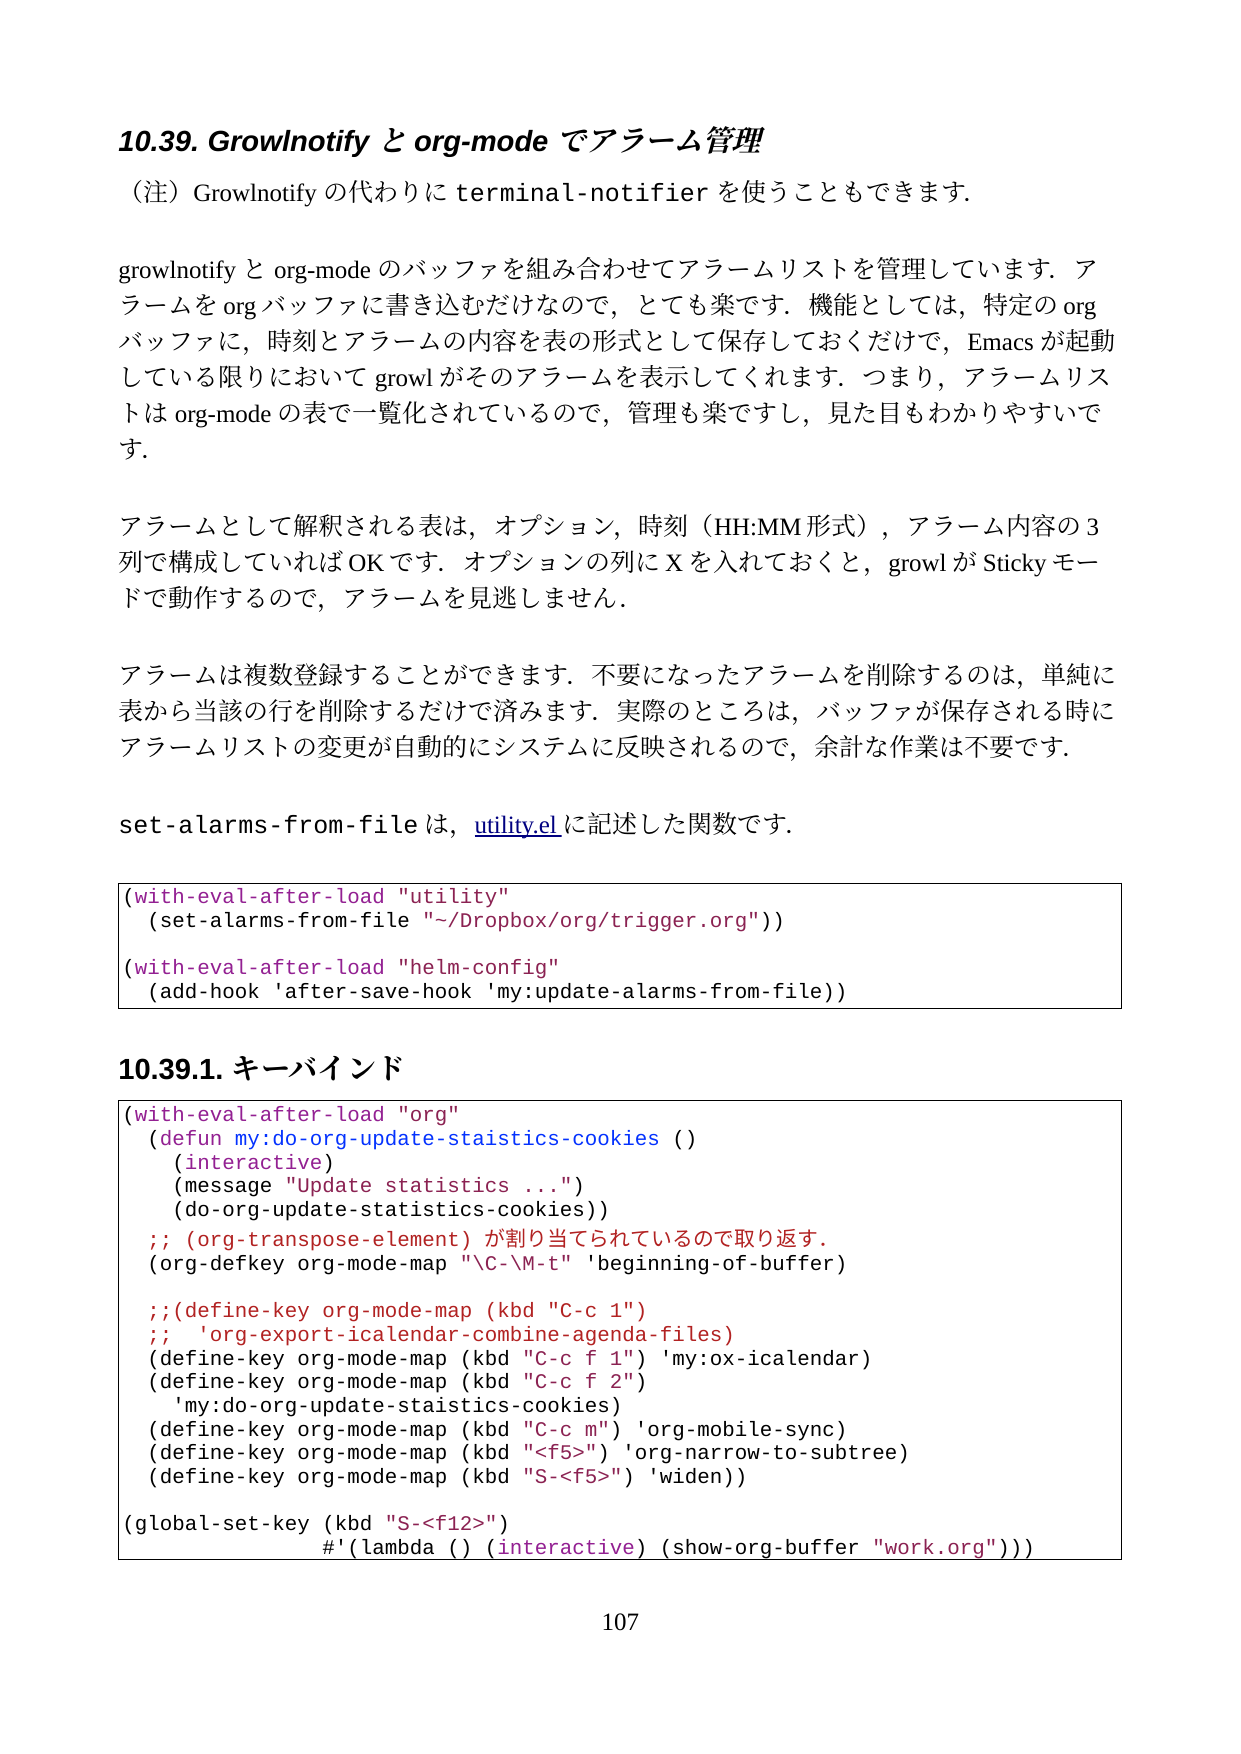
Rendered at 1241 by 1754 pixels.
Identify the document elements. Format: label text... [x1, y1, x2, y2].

text (define-key org-mode-map (kbd "<f5>") 'org-narrow-to-subtree) [119, 1438, 1121, 1462]
text アラームは複数登録することができます．不要になったアラームを削除するのは，単純に表から当該の行を削除するだけで済みます．実際のところは，バッファが保存される時にアラームリストの変更が自動的にシステムに反映されるので，余計な作業は不要です． [118, 656, 1122, 792]
text （注）Growlnotify の代わりに terminal-notifier を使うこともできます． [118, 172, 1122, 237]
text (add-hook 'after-save-hook 'my:update-alarms-from-file)) [119, 977, 1121, 1008]
text (define-key org-mode-map (kbd "S-<f5>") 'widen)) [119, 1462, 1121, 1486]
text (with-eval-after-load "org" [119, 1101, 1121, 1124]
text (with-eval-after-load "helm-config" [119, 953, 1121, 977]
text (set-alarms-from-file "~/Dropbox/org/trigger.org")) [119, 906, 1121, 930]
text set-alarms-from-file は，utility.elに記述した関数です． [118, 805, 1122, 870]
text (interactive) [119, 1148, 1121, 1171]
subtitle キーバインド [118, 1046, 1122, 1088]
text ;; 'org-export-icalendar-combine-agenda-files) [119, 1320, 1121, 1344]
text (define-key org-mode-map (kbd "C-c f 2") [119, 1367, 1121, 1391]
text #'(lambda () (interactive) (show-org-buffer "work.org"))) [119, 1533, 1121, 1559]
subtitle Growlnotify と org-mode でアラーム管理 [118, 118, 1122, 160]
text 'my:do-org-update-staistics-cookies) [119, 1391, 1121, 1414]
text (do-org-update-statistics-cookies)) [119, 1195, 1121, 1219]
text growlnotify と org-mode のバッファを組み合わせてアラームリストを管理しています．アラームをorgバッファに書き込むだけなので，とても楽です．機能としては，特定のorgバッファに，時刻とアラームの内容を表の形式として保存しておくだけで，Emacs が起動している限りにおいて growl がそのアラームを表示してくれます．つまり，アラームリストは org-mode の表で一覧化されているので，管理も楽ですし，見た目もわかりやすいです． [118, 250, 1122, 494]
text (defun my:do-org-update-staistics-cookies () [119, 1124, 1121, 1148]
text (message "Update statistics ...") [119, 1171, 1121, 1195]
text (define-key org-mode-map (kbd "C-c m") 'org-mobile-sync) [119, 1414, 1121, 1438]
text (org-defkey org-mode-map "\C-\M-t" 'beginning-of-buffer) [119, 1249, 1121, 1273]
text ;;(define-key org-mode-map (kbd "C-c 1") [119, 1296, 1121, 1320]
text アラームとして解釈される表は，オプション，時刻（HH:MM形式），アラーム内容の3列で構成していればOKです．オプションの列にXを入れておくと，growl がStickyモードで動作するので，アラームを見逃しません． [118, 507, 1122, 643]
text (define-key org-mode-map (kbd "C-c f 1") 'my:ox-icalendar) [119, 1344, 1121, 1367]
text (with-eval-after-load "utility" [119, 884, 1121, 906]
text ;; (org-transpose-element) が割り当てられているので取り返す． [119, 1219, 1121, 1249]
text (global-set-key (kbd "S-<f12>") [119, 1509, 1121, 1533]
